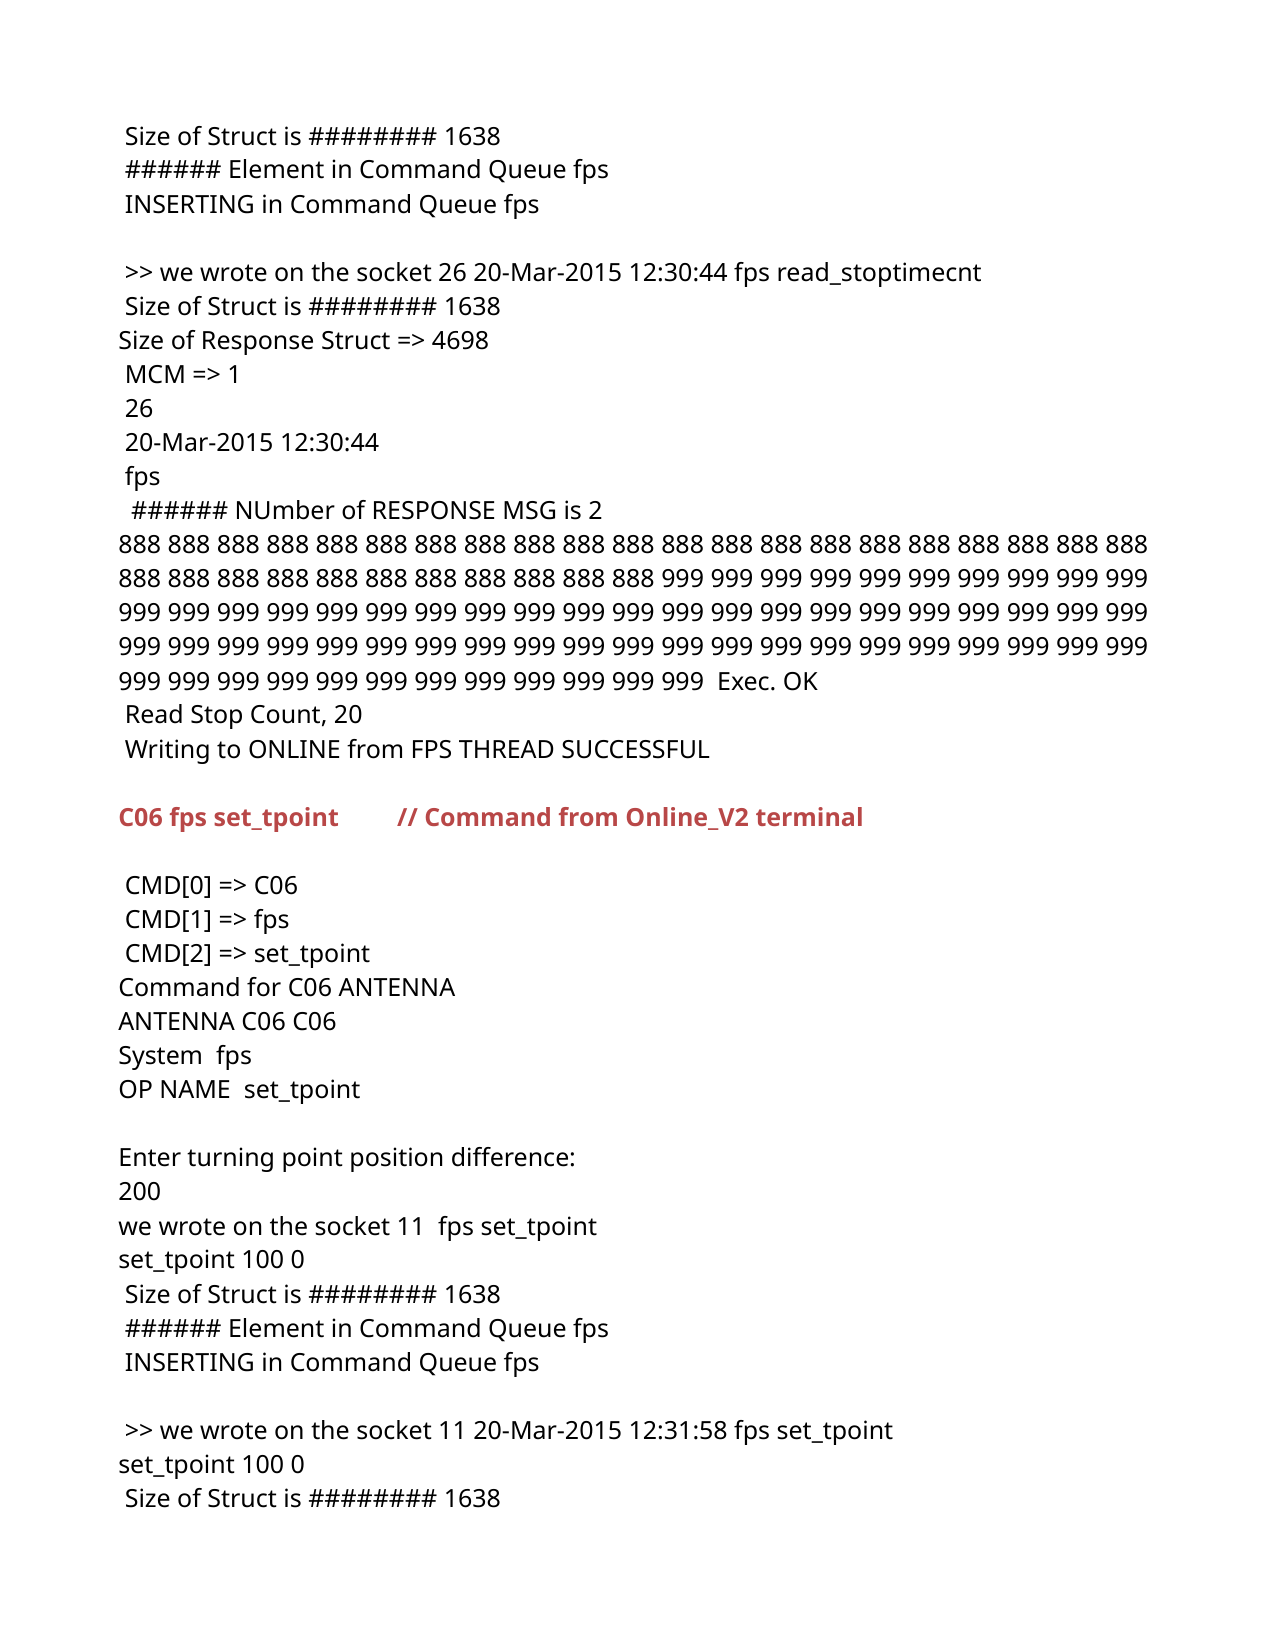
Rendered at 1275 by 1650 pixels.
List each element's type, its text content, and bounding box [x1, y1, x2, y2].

text Size of Response Struct => 4698 [118, 322, 1157, 357]
text fps [118, 459, 1157, 493]
text CMD[1] => fps [118, 902, 1157, 936]
text >> we wrote on the socket 11 20-Mar-2015 12:31:58 fps set_tpoint [118, 1412, 1157, 1447]
text Size of Struct is ######## 1638 [118, 1276, 1157, 1310]
text INSERTING in Command Queue fps [118, 1344, 1157, 1378]
text set_tpoint 100 0 [118, 1242, 1157, 1276]
text CMD[0] => C06 [118, 867, 1157, 902]
text Enter turning point position difference: [118, 1140, 1157, 1174]
text we wrote on the socket 11 fps set_tpoint [118, 1208, 1157, 1242]
text MCM => 1 [118, 357, 1157, 391]
text set_tpoint 100 0 [118, 1447, 1157, 1481]
text 888 888 888 888 888 888 888 888 888 888 888 888 888 888 888 888 888 888 888 888 888 888 888 888 888 888 888 888 888 888 888 888 999 999 999 999 999 999 999 999 999 999 999 999 999 999 999 999 999 999 999 999 999 999 999 999 999 999 999 999 999 999 999 999 999 999 999 999 999 999 999 999 999 999 999 999 999 999 999 999 999 999 999 999 999 999 999 999 999 999 999 999 999 999 999 999 Exec. OK [118, 527, 1157, 697]
text ###### NUmber of RESPONSE MSG is 2 [118, 493, 1157, 527]
text 200 [118, 1174, 1157, 1208]
text 26 [118, 391, 1157, 425]
text Size of Struct is ######## 1638 [118, 1481, 1157, 1515]
text INSERTING in Command Queue fps [118, 186, 1157, 220]
text Command for C06 ANTENNA [118, 970, 1157, 1004]
text System fps [118, 1038, 1157, 1072]
text Writing to ONLINE from FPS THREAD SUCCESSFUL [118, 731, 1157, 765]
text C06 fps set_tpoint // Command from Online_V2 terminal [118, 799, 1157, 833]
text ###### Element in Command Queue fps [118, 152, 1157, 186]
text CMD[2] => set_tpoint [118, 936, 1157, 970]
text Read Stop Count, 20 [118, 697, 1157, 731]
text Size of Struct is ######## 1638 [118, 118, 1157, 152]
text 20-Mar-2015 12:30:44 [118, 425, 1157, 459]
text Size of Struct is ######## 1638 [118, 288, 1157, 322]
text >> we wrote on the socket 26 20-Mar-2015 12:30:44 fps read_stoptimecnt [118, 254, 1157, 288]
text ###### Element in Command Queue fps [118, 1310, 1157, 1344]
text ANTENNA C06 C06 [118, 1004, 1157, 1038]
text OP NAME set_tpoint [118, 1072, 1157, 1106]
